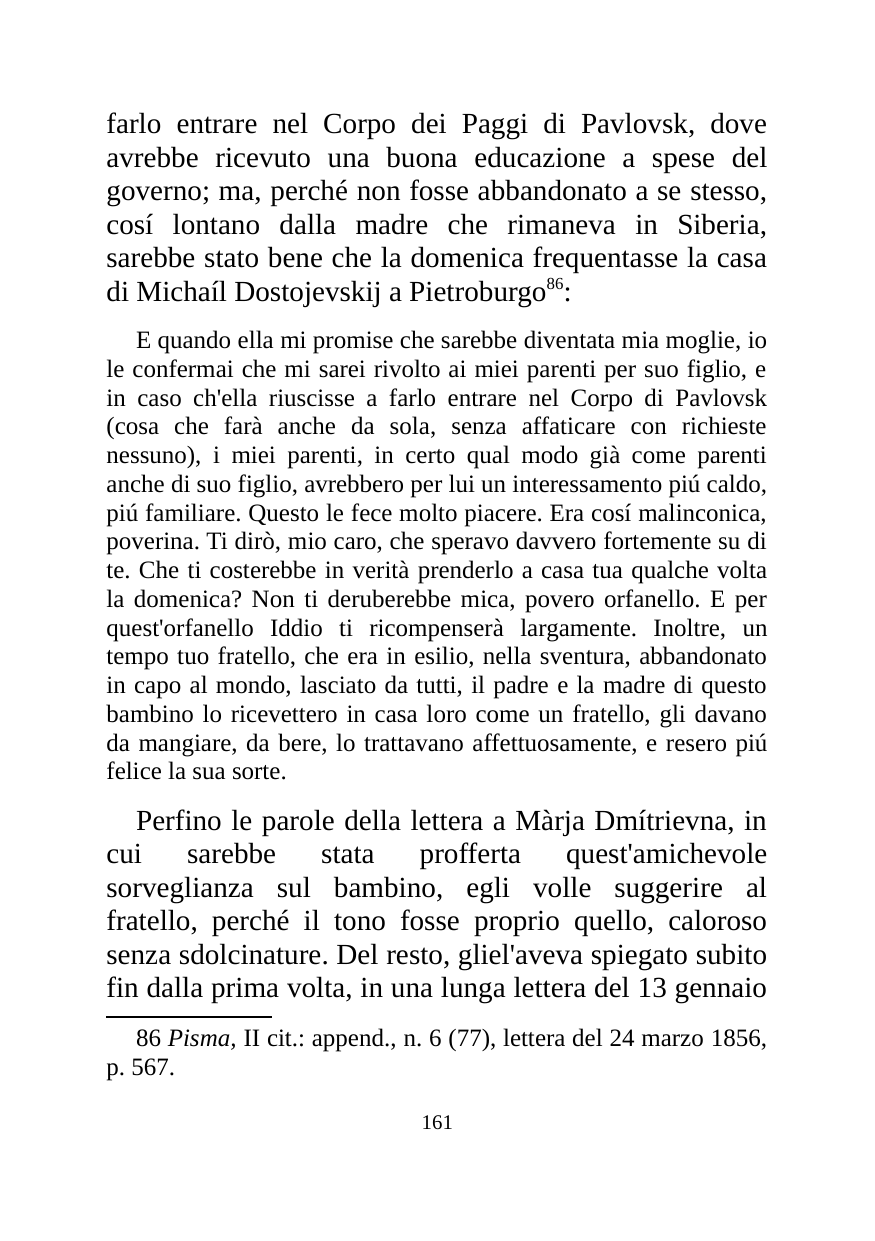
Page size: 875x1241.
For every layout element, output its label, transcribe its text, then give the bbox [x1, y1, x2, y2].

text E quando ella mi promise che sarebbe diventata mia moglie, io le confermai che mi sarei rivolto ai miei parenti per suo figlio, e in caso ch'ella riuscisse a farlo entrare nel Corpo di Pavlovsk (cosa che farà anche da sola, senza affaticare con richieste nessuno), i miei parenti, in certo qual modo già come parenti anche di suo figlio, avrebbero per lui un interessamento piú caldo, piú familiare. Questo le fece molto piacere. Era cosí malinconica, poverina. Ti dirò, mio caro, che speravo davvero fortemente su di te. Che ti costerebbe in verità prenderlo a casa tua qualche volta la domenica? Non ti deruberebbe mica, povero orfanello. E per quest'orfanello Iddio ti ricompenserà largamente. Inoltre, un tempo tuo fratello, che era in esilio, nella sventura, abbandonato in capo al mondo, lasciato da tutti, il padre e la madre di questo bambino lo ricevettero in casa loro come un fratello, gli davano da mangiare, da bere, lo trattavano affettuosamente, e resero piú felice la sua sorte. [106, 325, 768, 785]
text farlo entrare nel Corpo dei Paggi di Pavlovsk, dove avrebbe ricevuto una buona educazione a spese del governo; ma, perché non fosse abbandonato a se stesso, cosí lontano dalla madre che rimaneva in Siberia, sarebbe stato bene che la domenica frequentasse la casa di Michaíl Dostojevskij a Pietroburgo: [106, 106, 768, 307]
text Perfino le parole della lettera a Màrja Dmítrievna, in cui sarebbe stata profferta quest'amichevole sorveglianza sul bambino, egli volle suggerire al fratello, perché il tono fosse proprio quello, caloroso senza sdolcinature. Del resto, gliel'aveva spiegato subito fin dalla prima volta, in una lunga lettera del 13 gennaio [106, 803, 768, 1004]
text Pisma, II cit.: append., n. 6 (77), lettera del 24 marzo 1856, p. 567. [106, 1023, 768, 1080]
